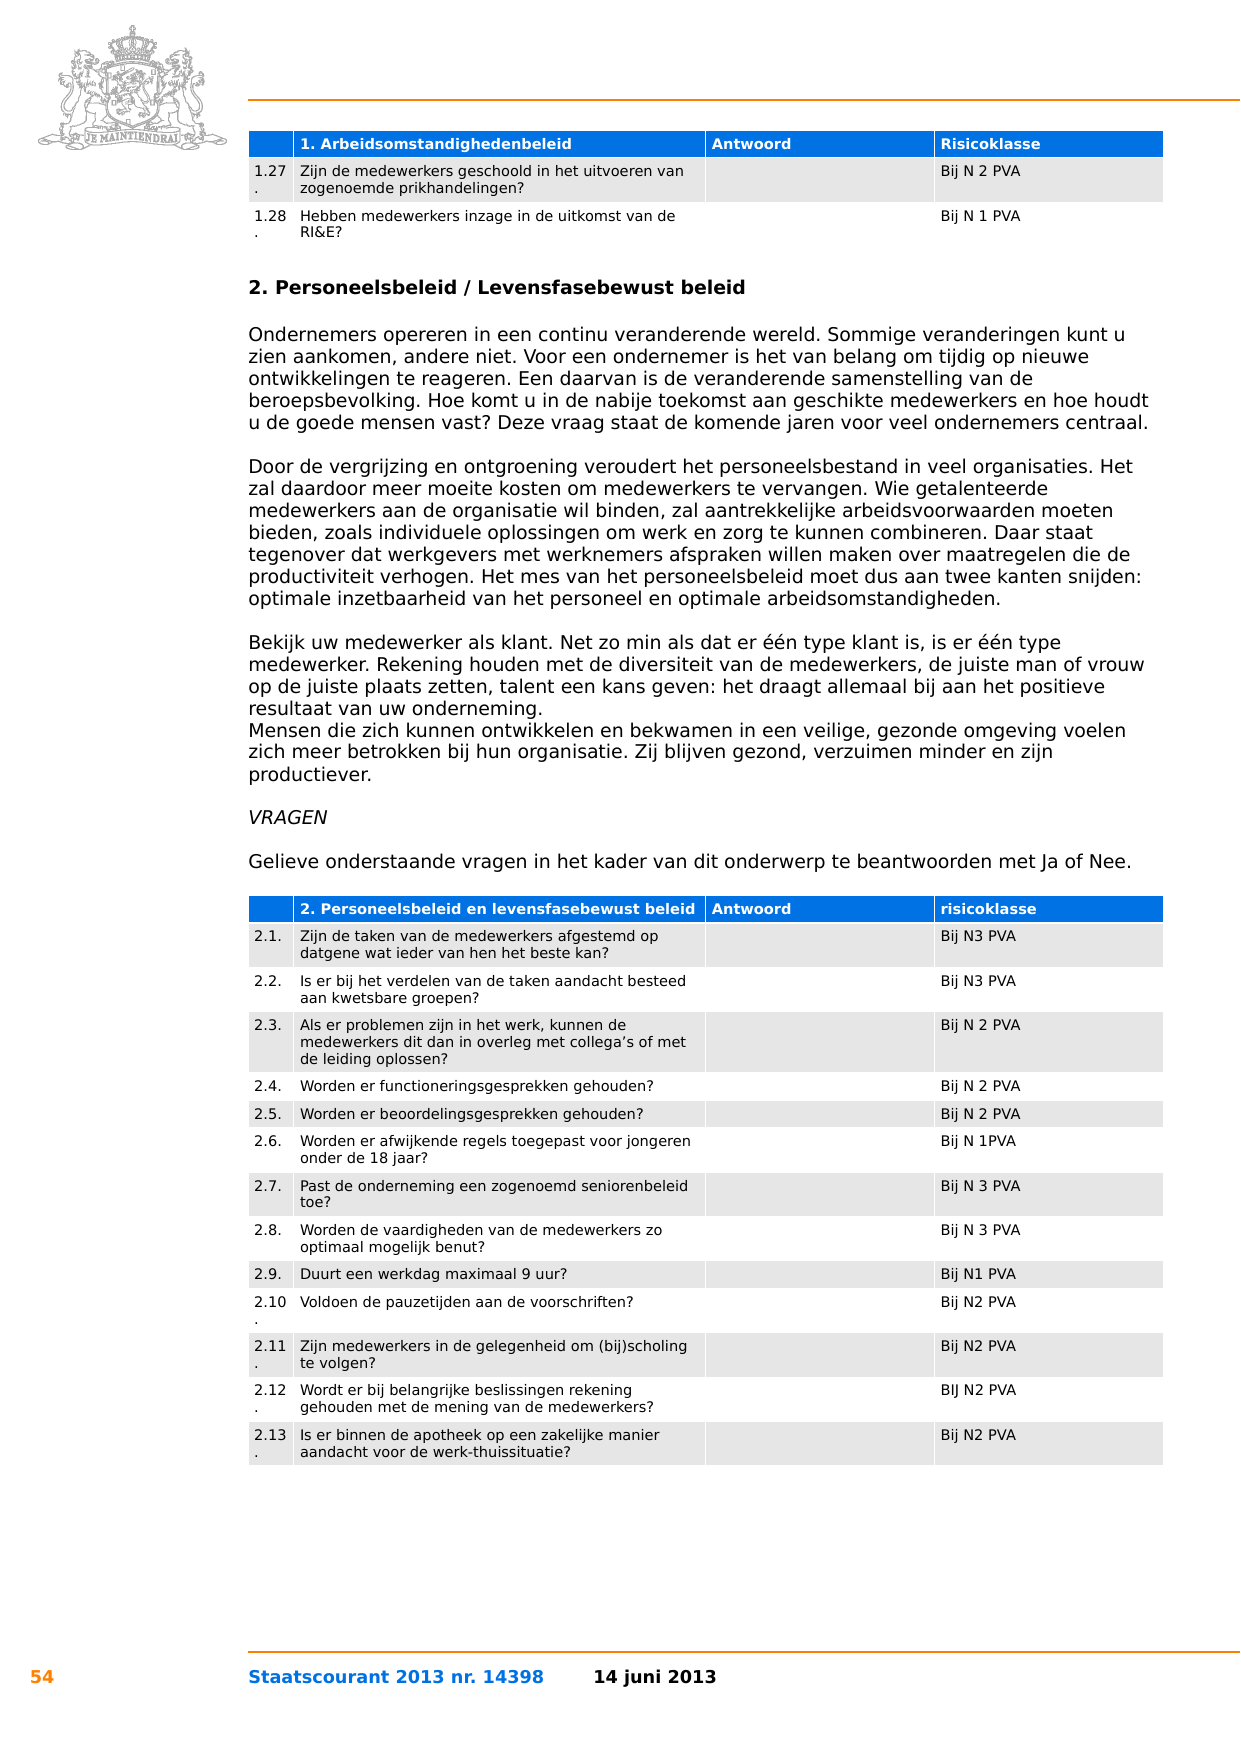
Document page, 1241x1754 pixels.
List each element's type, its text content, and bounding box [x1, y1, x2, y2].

table_cell 2.3. [249, 1012, 293, 1072]
table_cell Bij N2 PVA [935, 1333, 1163, 1377]
table_cell Bij N1 PVA [935, 1261, 1163, 1288]
table_cell Duurt een werkdag maximaal 9 uur? [294, 1261, 705, 1288]
table_cell Wordt er bij belangrijke beslissingen rekening gehouden met de mening van de medewerkers? [294, 1378, 705, 1421]
table_cell Bij N 2 PVA [935, 158, 1163, 202]
table_cell 2.1. [249, 924, 293, 967]
table_cell [706, 1101, 934, 1127]
table_cell Past de onderneming een zogenoemd seniorenbeleid toe? [294, 1173, 705, 1216]
subtitle 2. Personeelsbeleid / Levensfasebewust beleid [248, 277, 1163, 299]
table_cell [706, 1422, 934, 1465]
table_cell [706, 1333, 934, 1377]
subtitle VRAGEN [248, 807, 1163, 829]
table_cell Voldoen de pauzetijden aan de voorschriften? [294, 1289, 705, 1332]
table_cell 2.11. [249, 1333, 293, 1377]
picture [38, 25, 227, 150]
table_header [249, 896, 293, 922]
table_cell Bij N 2 PVA [935, 1074, 1163, 1100]
table_cell [706, 1012, 934, 1072]
table_cell [706, 1289, 934, 1332]
table_cell Worden er beoordelingsgesprekken gehouden? [294, 1101, 705, 1127]
table_cell 2.8. [249, 1217, 293, 1260]
table_cell [706, 1128, 934, 1172]
table_cell 2.5. [249, 1101, 293, 1127]
table_cell [706, 924, 934, 967]
table_cell Bij N3 PVA [935, 968, 1163, 1011]
table_header risicoklasse [935, 896, 1163, 922]
table_cell Zijn de medewerkers geschoold in het uitvoeren van zogenoemde prikhandelingen? [294, 158, 705, 202]
table_cell Is er binnen de apotheek op een zakelijke manier aandacht voor de werk-thuissituatie? [294, 1422, 705, 1465]
table_cell Zijn medewerkers in de gelegenheid om (bij)scholing te volgen? [294, 1333, 705, 1377]
table_cell 2.7. [249, 1173, 293, 1216]
text Door de vergrijzing en ontgroening veroudert het personeelsbestand in veel organisaties. Het zal daardoor meer moeite kosten om medewerkers te vervangen. Wie getalenteerde medewerkers aan de organisatie wil binden, zal aantrekkelijke arbeidsvoorwaarden moeten bieden, zoals individuele oplossingen om werk en zorg te kunnen combineren. Daar staat tegenover dat werkgevers met werknemers afspraken willen maken over maatregelen die de productiviteit verhogen. Het mes van het personeelsbeleid moet dus aan twee kanten snijden: optimale inzetbaarheid van het personeel en optimale arbeidsomstandigheden. [248, 456, 1163, 610]
table_cell Bij N 3 PVA [935, 1173, 1163, 1216]
table_header 1. Arbeidsomstandighedenbeleid [294, 131, 705, 157]
table_cell Bij N2 PVA [935, 1422, 1163, 1465]
table_cell 2.4. [249, 1074, 293, 1100]
table_cell Bij N 2 PVA [935, 1101, 1163, 1127]
table_cell Worden er functioneringsgesprekken gehouden? [294, 1074, 705, 1100]
text Gelieve onderstaande vragen in het kader van dit onderwerp te beantwoorden met Ja of Nee. [248, 851, 1163, 873]
table_cell 2.6. [249, 1128, 293, 1172]
table_header Risicoklasse [935, 131, 1163, 157]
table_header 2. Personeelsbeleid en levensfasebewust beleid [294, 896, 705, 922]
table_header Antwoord [706, 131, 934, 157]
table_cell Zijn de taken van de medewerkers afgestemd op datgene wat ieder van hen het beste kan? [294, 924, 705, 967]
table_header Antwoord [706, 896, 934, 922]
table_cell 1.27. [249, 158, 293, 202]
table_cell [706, 1074, 934, 1100]
table_cell 2.13. [249, 1422, 293, 1465]
table_cell Is er bij het verdelen van de taken aandacht besteed aan kwetsbare groepen? [294, 968, 705, 1011]
table_cell Bij N3 PVA [935, 924, 1163, 967]
table_cell [706, 158, 934, 202]
table_cell Bij N 1PVA [935, 1128, 1163, 1172]
table_cell 2.2. [249, 968, 293, 1011]
table_cell 1.28. [249, 203, 293, 246]
table_cell [706, 203, 934, 246]
table_cell Bij N 1 PVA [935, 203, 1163, 246]
table_cell BIJ N2 PVA [935, 1378, 1163, 1421]
table_cell [706, 1173, 934, 1216]
table_cell Als er problemen zijn in het werk, kunnen de medewerkers dit dan in overleg met collega’s of met de leiding oplossen? [294, 1012, 705, 1072]
table_cell Worden er afwijkende regels toegepast voor jongeren onder de 18 jaar? [294, 1128, 705, 1172]
table_cell 2.9. [249, 1261, 293, 1288]
table_cell Hebben medewerkers inzage in de uitkomst van de RI&E? [294, 203, 705, 246]
text Mensen die zich kunnen ontwikkelen en bekwamen in een veilige, gezonde omgeving voelen zich meer betrokken bij hun organisatie. Zij blijven gezond, verzuimen minder en zijn productiever. [248, 719, 1163, 785]
text Ondernemers opereren in een continu veranderende wereld. Sommige veranderingen kunt u zien aankomen, andere niet. Voor een ondernemer is het van belang om tijdig op nieuwe ontwikkelingen te reageren. Een daarvan is de veranderende samenstelling van de beroepsbevolking. Hoe komt u in de nabije toekomst aan geschikte medewerkers en hoe houdt u de goede mensen vast? Deze vraag staat de komende jaren voor veel ondernemers centraal. [248, 324, 1163, 434]
table_cell 2.10. [249, 1289, 293, 1332]
table_cell [706, 1378, 934, 1421]
table_cell [706, 1217, 934, 1260]
table_cell [706, 968, 934, 1011]
table_header [249, 131, 293, 157]
table_cell Bij N 3 PVA [935, 1217, 1163, 1260]
table_cell Bij N 2 PVA [935, 1012, 1163, 1072]
table_cell 2.12. [249, 1378, 293, 1421]
table_cell Bij N2 PVA [935, 1289, 1163, 1332]
text Bekijk uw medewerker als klant. Net zo min als dat er één type klant is, is er één type medewerker. Rekening houden met de diversiteit van de medewerkers, de juiste man of vrouw op de juiste plaats zetten, talent een kans geven: het draagt allemaal bij aan het positieve resultaat van uw onderneming. [248, 632, 1163, 719]
table_cell Worden de vaardigheden van de medewerkers zo optimaal mogelijk benut? [294, 1217, 705, 1260]
table_cell [706, 1261, 934, 1288]
